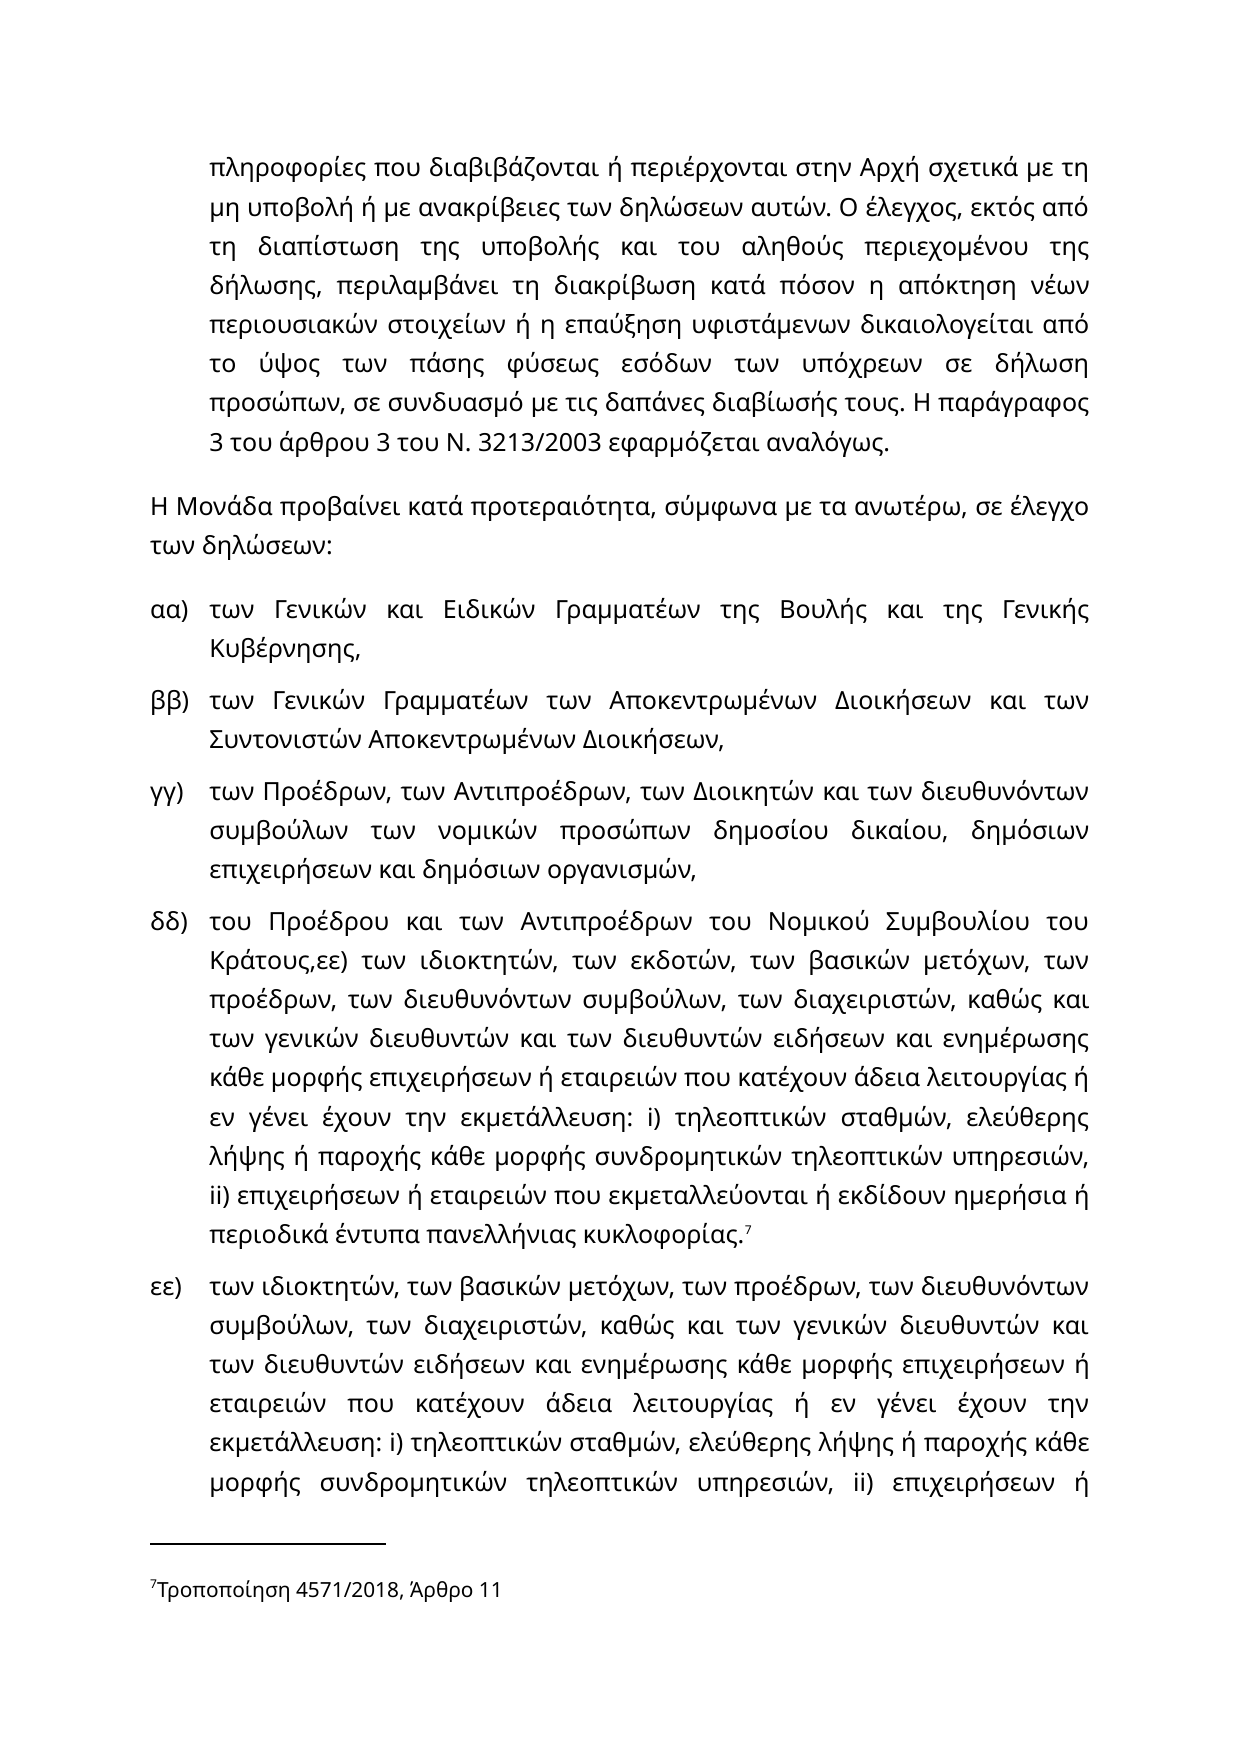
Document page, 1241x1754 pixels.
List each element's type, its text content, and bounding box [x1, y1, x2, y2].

list εε) των ιδιοκτητών, των βασικών μετόχων, των προέδρων, των διευθυνόντων συμβούλων, των διαχειριστών, καθώς και των γενικών διευθυντών και των διευθυντών ειδήσεων και ενημέρωσης κάθε μορφής επιχειρήσεων ή εταιρειών που κατέχουν άδεια λειτουργίας ή εν γένει έχουν την εκμετάλλευση: i) τηλεοπτικών σταθμών, ελεύθερης λήψης ή παροχής κάθε μορφής συνδρομητικών τηλεοπτικών υπηρεσιών, ii) επιχειρήσεων ή [150, 1268, 1090, 1498]
list πληροφορίες που διαβιβάζονται ή περιέρχονται στην Αρχή σχετικά με τη μη υποβολή ή με ανακρίβειες των δηλώσεων αυτών. Ο έλεγχος, εκτός από τη διαπίστωση της υποβολής και του αληθούς περιεχομένου της δήλωσης, περιλαμβάνει τη διακρίβωση κατά πόσον η απόκτηση νέων περιουσιακών στοιχείων ή η επαύξηση υφιστάμενων δικαιολογείται από το ύψος των πάσης φύσεως εσόδων των υπόχρεων σε δήλωση προσώπων, σε συνδυασμό με τις δαπάνες διαβίωσής τους. Η παράγραφος 3 του άρθρου 3 του Ν. 3213/2003 εφαρμόζεται αναλόγως. [150, 150, 1090, 458]
text Τροποποίηση 4571/2018, Άρθρο 11 [150, 1576, 1090, 1604]
list αα) των Γενικών και Ειδικών Γραμματέων της Βουλής και της Γενικής Κυβέρνησης, [150, 592, 1090, 665]
list γγ) των Προέδρων, των Αντιπροέδρων, των Διοικητών και των διευθυνόντων συμβούλων των νομικών προσώπων δημοσίου δικαίου, δημόσιων επιχειρήσεων και δημόσιων οργανισμών, [150, 773, 1090, 886]
list δδ) του Προέδρου και των Αντιπροέδρων του Νομικού Συμβουλίου του Κράτους,εε) των ιδιοκτητών, των εκδοτών, των βασικών μετόχων, των προέδρων, των διευθυνόντων συμβούλων, των διαχειριστών, καθώς και των γενικών διευθυντών και των διευθυντών ειδήσεων και ενημέρωσης κάθε μορφής επιχειρήσεων ή εταιρειών που κατέχουν άδεια λειτουργίας ή εν γένει έχουν την εκμετάλλευση: i) τηλεοπτικών σταθμών, ελεύθερης λήψης ή παροχής κάθε μορφής συνδρομητικών τηλεοπτικών υπηρεσιών, ii) επιχειρήσεων ή εταιρειών που εκμεταλλεύονται ή εκδίδουν ημερήσια ή περιοδικά έντυπα πανελλήνιας κυκλοφορίας. [150, 903, 1090, 1251]
text Η Μονάδα προβαίνει κατά προτεραιότητα, σύμφωνα με τα ανωτέρω, σε έλεγχο των δηλώσεων: [150, 488, 1090, 562]
list ββ) των Γενικών Γραμματέων των Αποκεντρωμένων Διοικήσεων και των Συντονιστών Αποκεντρωμένων Διοικήσεων, [150, 682, 1090, 756]
